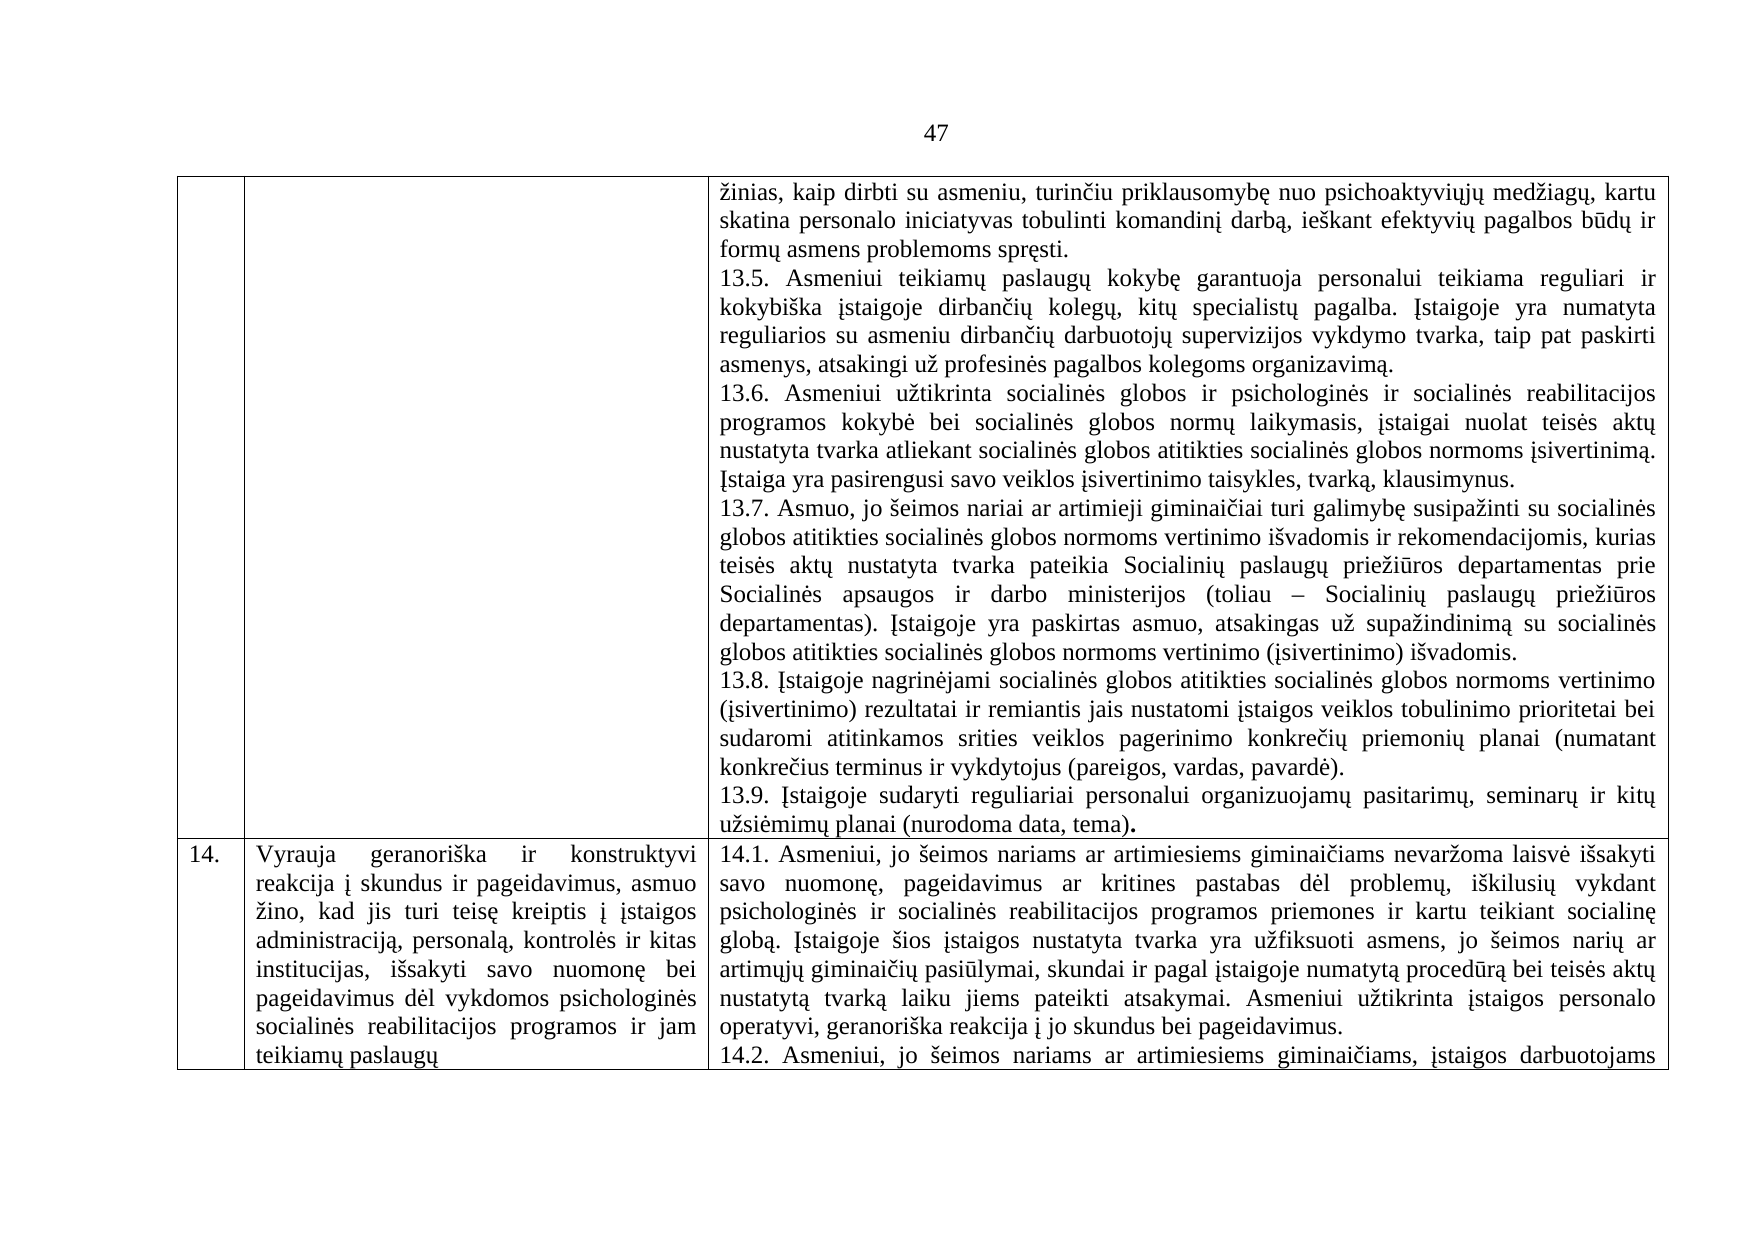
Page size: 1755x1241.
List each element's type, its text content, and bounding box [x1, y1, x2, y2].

table_cell [245, 177, 708, 838]
table_cell [178, 177, 244, 838]
table_cell 14.1. Asmeniui, jo šeimos nariams ar artimiesiems giminaičiams nevaržoma laisvė išsakyti savo nuomonę, pageidavimus ar kritines pastabas dėl problemų, iškilusių vykdant psichologinės ir socialinės reabilitacijos programos priemones ir kartu teikiant socialinę globą. Įstaigoje šios įstaigos nustatyta tvarka yra užfiksuoti asmens, jo šeimos narių ar artimųjų giminaičių pasiūlymai, skundai ir pagal įstaigoje numatytą procedūrą bei teisės aktų nustatytą tvarką laiku jiems pateikti atsakymai. Asmeniui užtikrinta įstaigos personalo operatyvi, geranoriška reakcija į jo skundus bei pageidavimus. 14.2. Asmeniui, jo šeimos nariams ar artimiesiems giminaičiams, įstaigos darbuotojams [709, 839, 1668, 1069]
table_cell Vyrauja geranoriška ir konstruktyvi reakcija į skundus ir pageidavimus, asmuo žino, kad jis turi teisę kreiptis į įstaigos administraciją, personalą, kontrolės ir kitas institucijas, išsakyti savo nuomonę bei pageidavimus dėl vykdomos psichologinės socialinės reabilitacijos programos ir jam teikiamų paslaugų [245, 839, 708, 1069]
table_cell žinias, kaip dirbti su asmeniu, turinčiu priklausomybę nuo psichoaktyviųjų medžiagų, kartu skatina personalo iniciatyvas tobulinti komandinį darbą, ieškant efektyvių pagalbos būdų ir formų asmens problemoms spręsti. 13.5. Asmeniui teikiamų paslaugų kokybę garantuoja personalui teikiama reguliari ir kokybiška įstaigoje dirbančių kolegų, kitų specialistų pagalba. Įstaigoje yra numatyta reguliarios su asmeniu dirbančių darbuotojų supervizijos vykdymo tvarka, taip pat paskirti asmenys, atsakingi už profesinės pagalbos kolegoms organizavimą. 13.6. Asmeniui užtikrinta socialinės globos ir psichologinės ir socialinės reabilitacijos programos kokybė bei socialinės globos normų laikymasis, įstaigai nuolat teisės aktų nustatyta tvarka atliekant socialinės globos atitikties socialinės globos normoms įsivertinimą. Įstaiga yra pasirengusi savo veiklos įsivertinimo taisykles, tvarką, klausimynus. 13.7. Asmuo, jo šeimos nariai ar artimieji giminaičiai turi galimybę susipažinti su socialinės globos atitikties socialinės globos normoms vertinimo išvadomis ir rekomendacijomis, kurias teisės aktų nustatyta tvarka pateikia Socialinių paslaugų priežiūros departamentas prie Socialinės apsaugos ir darbo ministerijos (toliau – Socialinių paslaugų priežiūros departamentas). Įstaigoje yra paskirtas asmuo, atsakingas už supažindinimą su socialinės globos atitikties socialinės globos normoms vertinimo (įsivertinimo) išvadomis. 13.8. Įstaigoje nagrinėjami socialinės globos atitikties socialinės globos normoms vertinimo (įsivertinimo) rezultatai ir remiantis jais nustatomi įstaigos veiklos tobulinimo prioritetai bei sudaromi atitinkamos srities veiklos pagerinimo konkrečių priemonių planai (numatant konkrečius terminus ir vykdytojus (pareigos, vardas, pavardė). 13.9. Įstaigoje sudaryti reguliariai personalui organizuojamų pasitarimų, seminarų ir kitų užsiėmimų planai (nurodoma data, tema). [709, 177, 1668, 838]
table_cell 14. [178, 839, 244, 1069]
